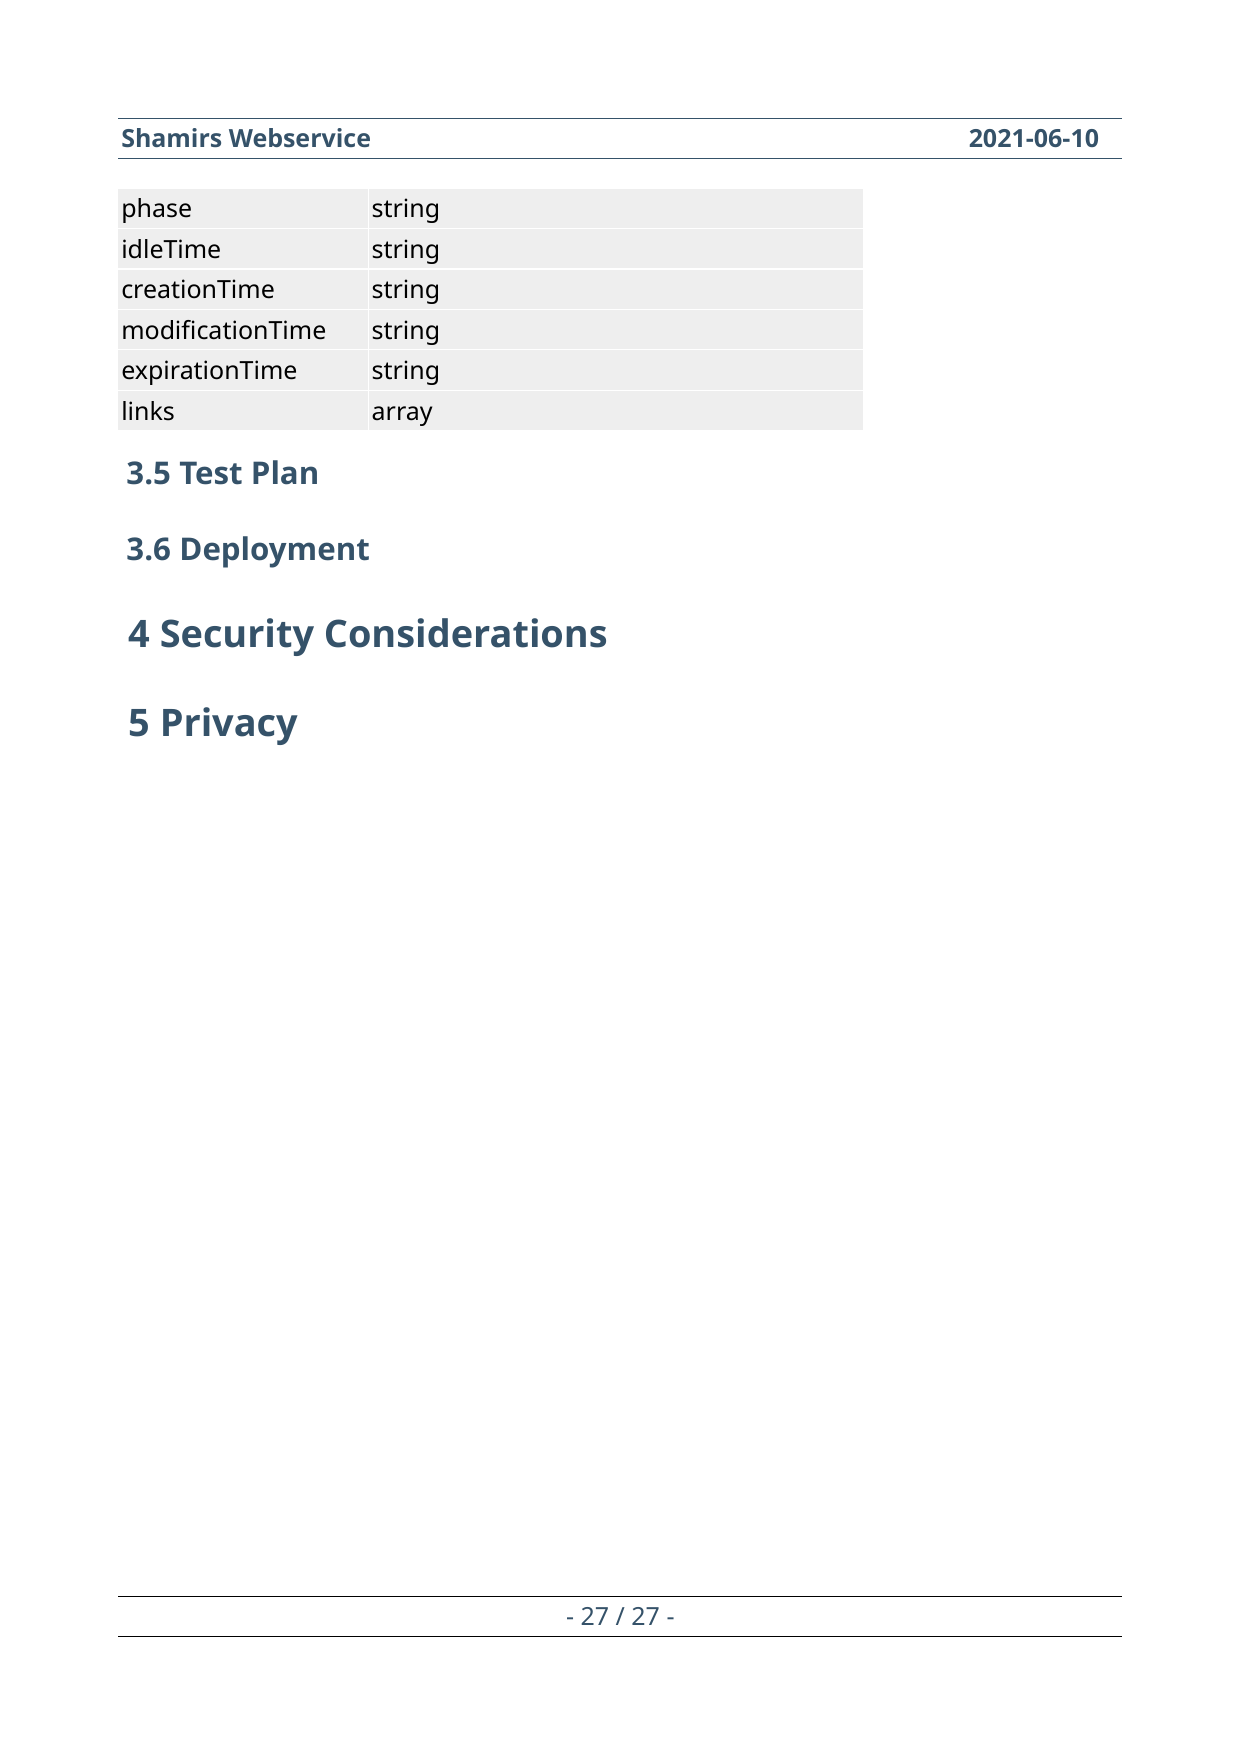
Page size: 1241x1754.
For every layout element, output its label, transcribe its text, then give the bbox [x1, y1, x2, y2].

table_cell idleTime [118, 229, 368, 268]
table_cell string [369, 229, 863, 268]
table_cell string [369, 189, 863, 228]
subtitle Security Considerations [118, 607, 1122, 659]
table_cell string [369, 310, 863, 349]
table_cell modificationTime [118, 310, 368, 349]
subtitle Test Plan [118, 451, 1122, 494]
table_cell expirationTime [118, 350, 368, 390]
subtitle Deployment [118, 527, 1122, 569]
table_cell string [369, 350, 863, 390]
table_cell phase [118, 189, 368, 228]
table_cell creationTime [118, 270, 368, 309]
table_cell links [118, 391, 368, 430]
table_cell array [369, 391, 863, 430]
subtitle Privacy [118, 696, 1122, 748]
table_cell string [369, 270, 863, 309]
